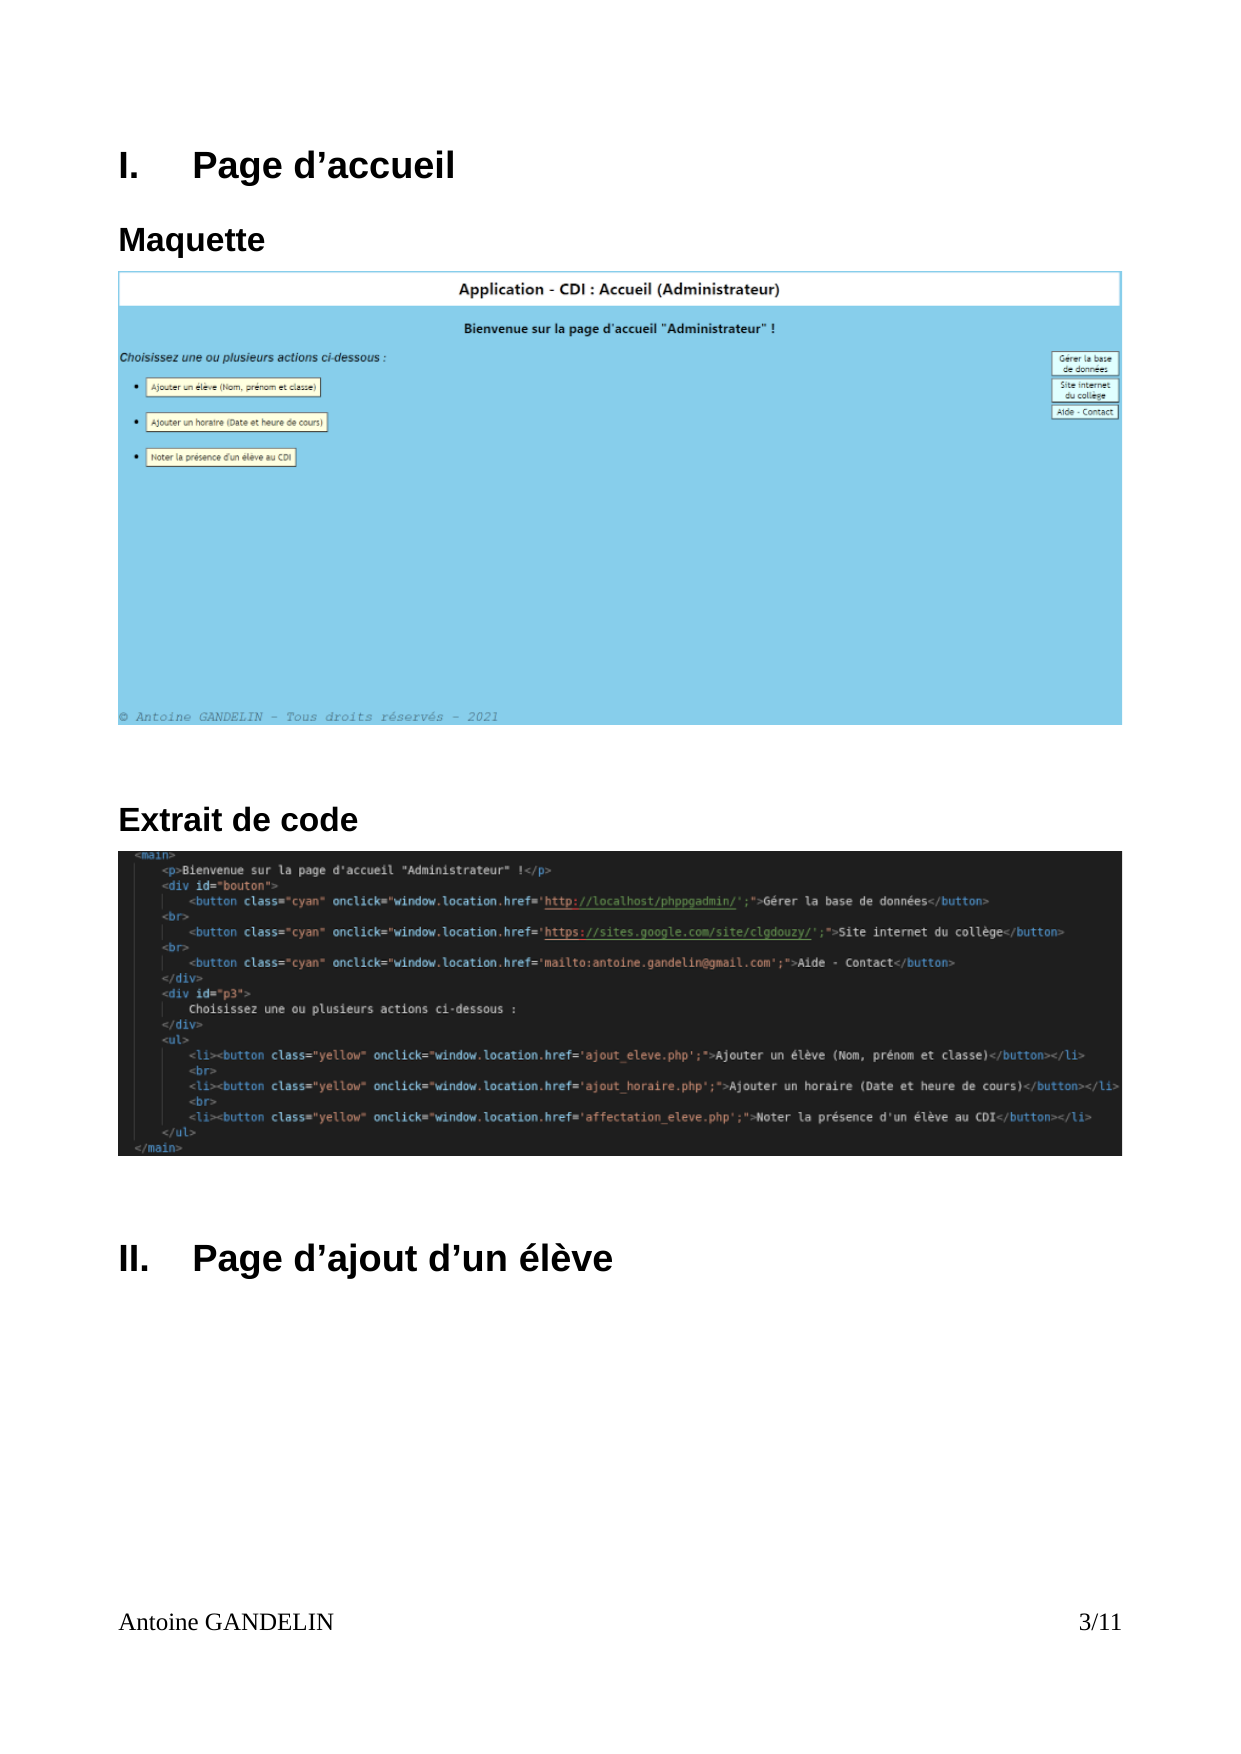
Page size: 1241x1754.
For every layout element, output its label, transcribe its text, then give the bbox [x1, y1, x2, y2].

subtitle Maquette [118, 220, 1122, 259]
subtitle Page d’ajout d’un élève [118, 1236, 1122, 1279]
picture [118, 271, 1123, 725]
subtitle Page d’accueil [118, 143, 1122, 187]
picture [118, 851, 1123, 1156]
subtitle Extrait de code [118, 800, 1122, 838]
